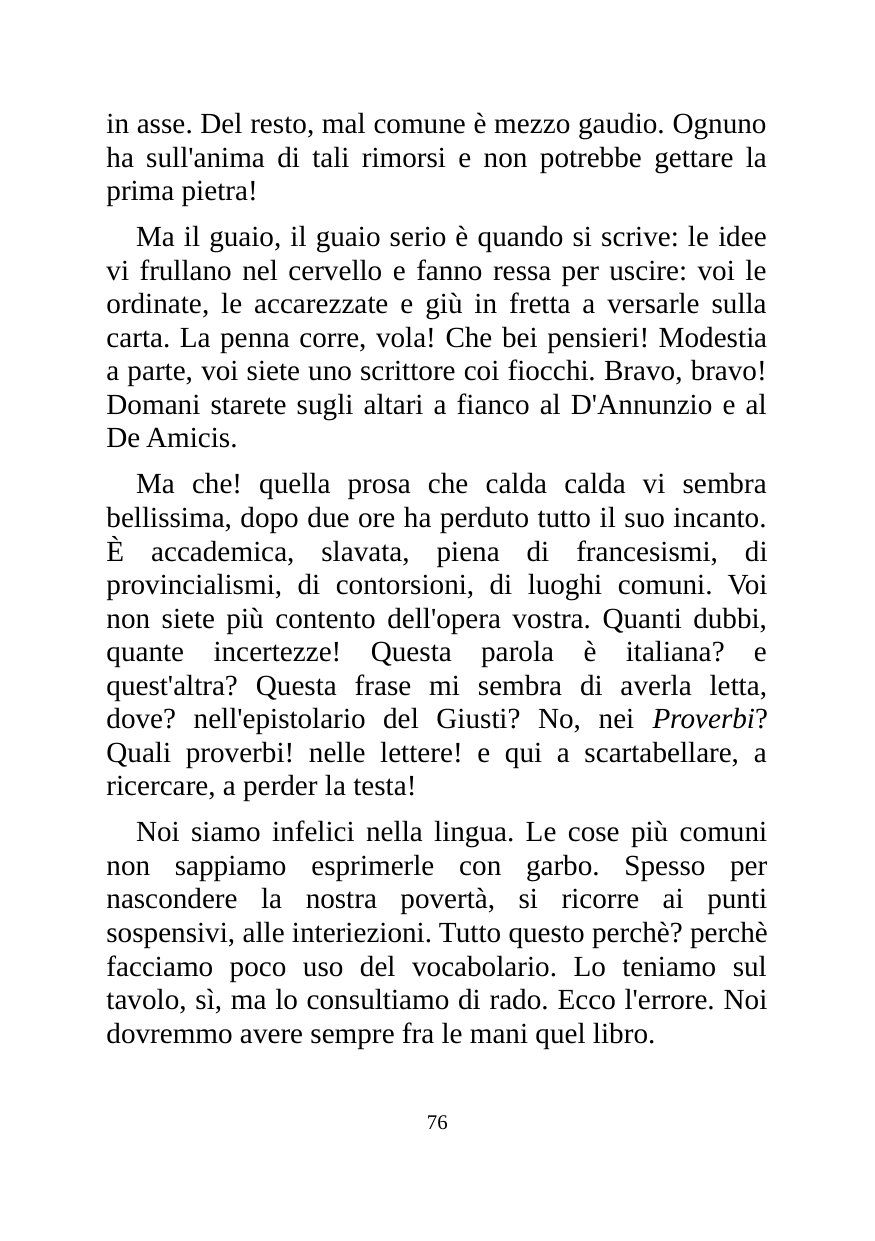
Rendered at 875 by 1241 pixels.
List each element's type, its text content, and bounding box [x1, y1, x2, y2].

text Noi siamo infelici nella lingua. Le cose più comuni non sappiamo esprimerle con garbo. Spesso per nascondere la nostra povertà, si ricorre ai punti sospensivi, alle interiezioni. Tutto questo perchè? perchè facciamo poco uso del vocabolario. Lo teniamo sul tavolo, sì, ma lo consultiamo di rado. Ecco l'errore. Noi dovremmo avere sempre fra le mani quel libro. [106, 814, 768, 1049]
text Ma il guaio, il guaio serio è quando si scrive: le idee vi frullano nel cervello e fanno ressa per uscire: voi le ordinate, le accarezzate e giù in fretta a versarle sulla carta. La penna corre, vola! Che bei pensieri! Modestia a parte, voi siete uno scrittore coi fiocchi. Bravo, bravo! Domani starete sugli altari a fianco al D'Annunzio e al De Amicis. [106, 219, 768, 454]
text in asse. Del resto, mal comune è mezzo gaudio. Ognuno ha sull'anima di tali rimorsi e non potrebbe gettare la prima pietra! [106, 106, 768, 207]
text Ma che! quella prosa che calda calda vi sembra bellissima, dopo due ore ha perduto tutto il suo incanto. È accademica, slavata, piena di francesismi, di provincialismi, di contorsioni, di luoghi comuni. Voi non siete più contento dell'opera vostra. Quanti dubbi, quante incertezze! Questa parola è italiana? e quest'altra? Questa frase mi sembra di averla letta, dove? nell'epistolario del Giusti? No, nei Proverbi? Quali proverbi! nelle lettere! e qui a scartabellare, a ricercare, a perder la testa! [106, 467, 768, 802]
